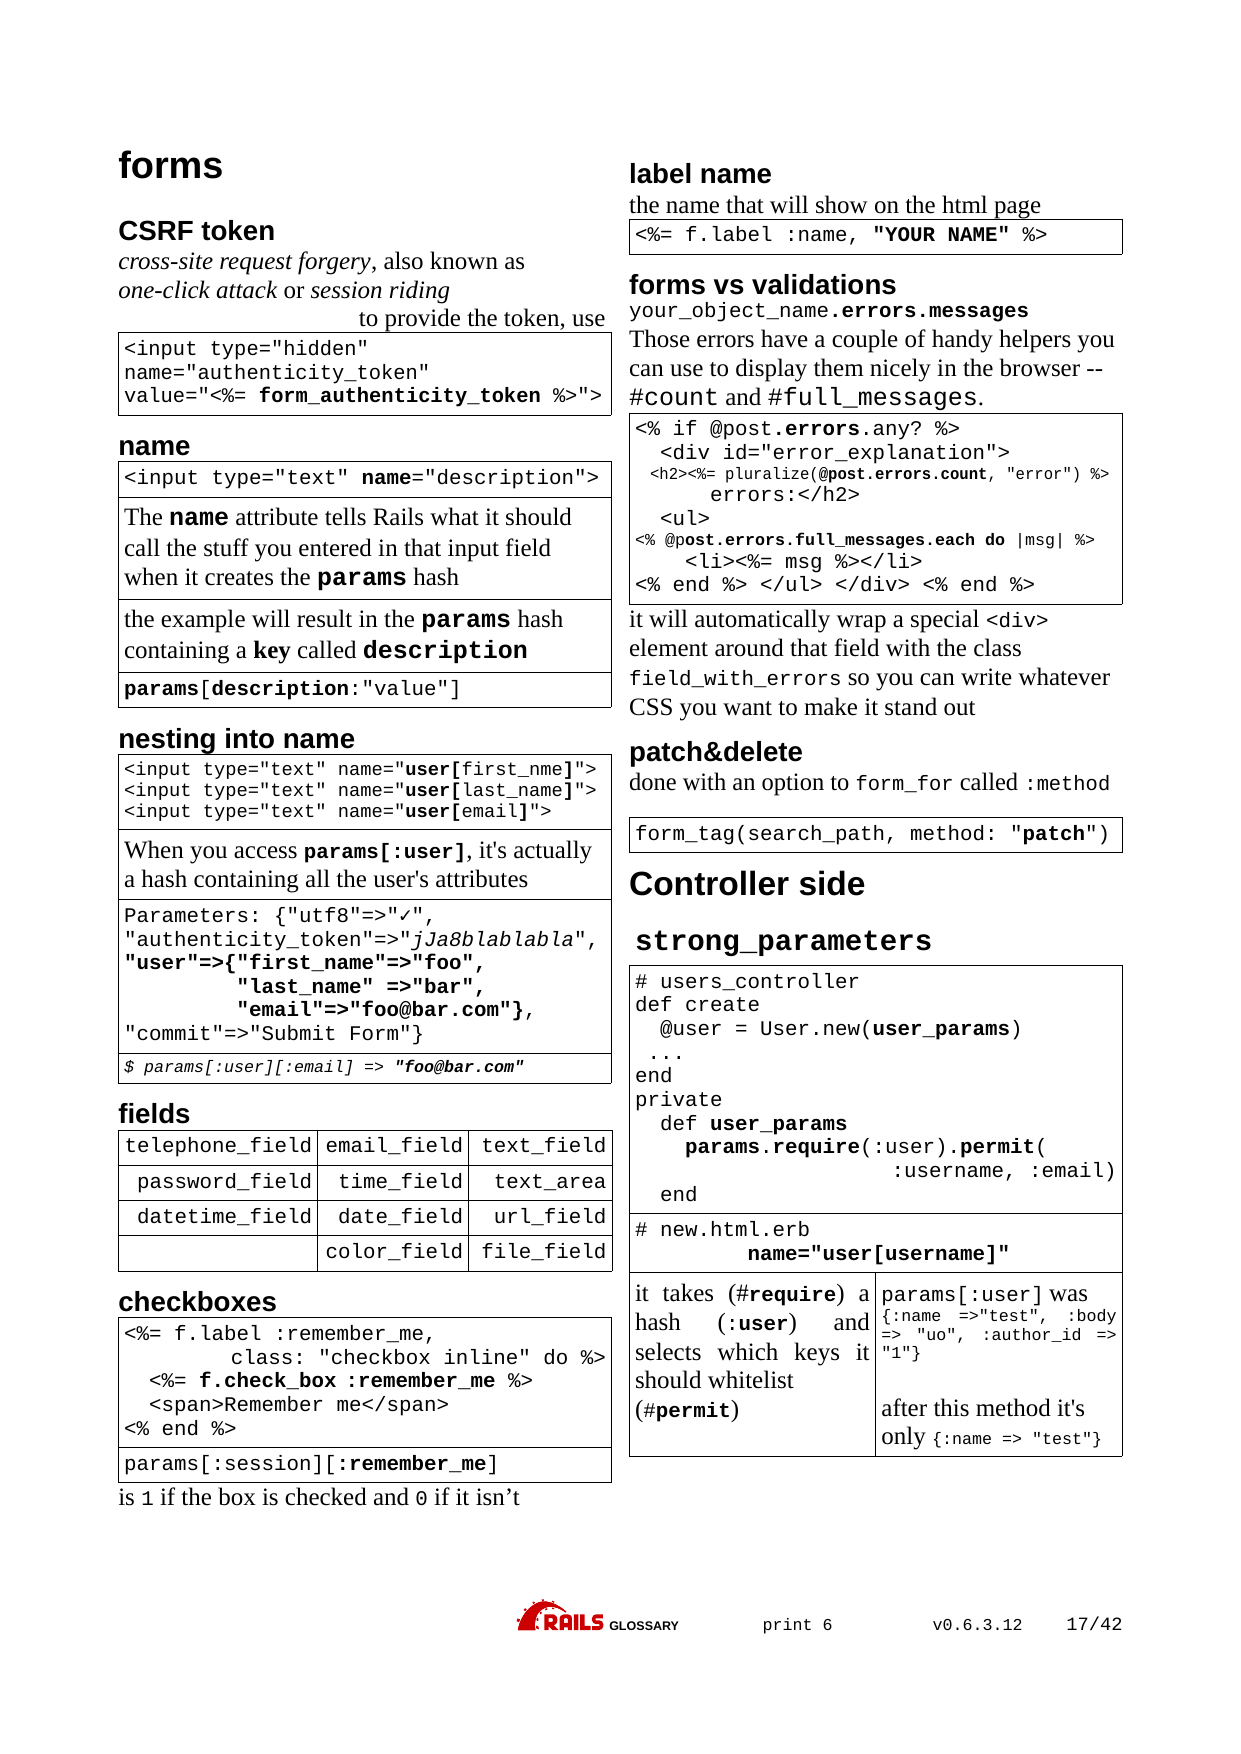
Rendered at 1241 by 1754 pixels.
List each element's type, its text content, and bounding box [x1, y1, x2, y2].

table_cell params[:user] was {:name =>"test", :body => "uo", :author_id => "1"} after this method it's only {:name => "test"} [876, 1273, 1122, 1456]
table_cell date_field [318, 1201, 468, 1235]
table_cell params[description:"value"] [119, 673, 611, 707]
table_cell # new.html.erb name="user[username]" [630, 1214, 1122, 1272]
subtitle checkboxes [118, 1285, 611, 1317]
subtitle patch&delete [629, 735, 1122, 767]
table_header telephone_field [119, 1131, 317, 1165]
text one-click attack or session riding [118, 275, 611, 303]
table_header email_field [318, 1131, 468, 1165]
text it will automatically wrap a special <div> element around that field with the class field_with_errors so you can write whatever CSS you want to make it stand out [629, 605, 1122, 720]
text done with an option to form_for called :method [629, 767, 1122, 797]
table_header <% if @post.errors.any? %> <div id="error_explanation"> <h2><%= pluralize(@post.errors.count, "error") %> errors:</h2> <ul> <% @post.errors.full_messages.each do |msg| %> <li><%= msg %></li> <% end %> </ul> </div> <% end %> [630, 414, 1122, 604]
table_cell the example will result in the params hash containing a key called description [119, 600, 611, 672]
table_header strong_parameters [629, 906, 1122, 965]
subtitle label name [629, 158, 1122, 190]
subtitle CSRF token [118, 214, 611, 246]
subtitle Controller side [629, 864, 1122, 903]
table_cell Parameters: {"utf8"=>"✓", "authenticity_token"=>"jJa8blablabla", "user"=>{"first_name"=>"foo", "last_name" =>"bar", "email"=>"foo@bar.com"}, "commit"=>"Submit Form"} [119, 900, 611, 1052]
text Those errors have a couple of handy helpers you can use to display them nicely in the browser -- #count and #full_messages. [629, 324, 1122, 412]
subtitle nesting into name [118, 722, 611, 754]
table_cell datetime_field [119, 1201, 317, 1235]
table_header <input type="text" name="user[first_nme]"> <input type="text" name="user[last_name]"> <input type="text" name="user[email]"> [119, 755, 611, 829]
table_header <%= f.label :name, "YOUR NAME" %> [630, 220, 1122, 254]
subtitle name [118, 429, 611, 461]
table_cell url_field [469, 1201, 612, 1235]
table_cell password_field [119, 1166, 317, 1200]
table_cell text_area [469, 1166, 612, 1200]
table_cell $ params[:user][:email] => "foo@bar.com" [119, 1054, 611, 1083]
table_cell time_field [318, 1166, 468, 1200]
table_cell file_field [469, 1236, 612, 1271]
text cross-site request forgery, also known as [118, 246, 611, 275]
text is 1 if the box is checked and 0 if it isn’t [118, 1483, 611, 1512]
subtitle forms [118, 143, 611, 187]
text to provide the token, use [118, 303, 611, 332]
table_header text_field [469, 1131, 612, 1165]
table_header <input type="text" name="description"> [119, 462, 611, 497]
subtitle fields [118, 1098, 611, 1130]
table_cell When you access params[:user], it's actually a hash containing all the user's attributes [119, 830, 611, 899]
table_header <input type="hidden" name="authenticity_token" value="<%= form_authenticity_token %>"> [119, 333, 611, 415]
table_header form_tag(search_path, method: "patch") [630, 818, 1122, 852]
text the name that will show on the html page [629, 190, 1122, 218]
table_header <%= f.label :remember_me, class: "checkbox inline" do %> <%= f.check_box :remember_me %> <span>Remember me</span> <% end %> [119, 1318, 611, 1447]
table_cell color_field [318, 1236, 468, 1271]
table_cell params[:session][:remember_me] [119, 1448, 611, 1482]
table_cell # users_controller def create @user = User.new(user_params) ... end private def user_params params.require(:user).permit( :username, :email) end [630, 966, 1122, 1213]
subtitle forms vs validations [629, 269, 1122, 301]
text your_object_name.errors.messages [629, 301, 1122, 324]
table_cell [119, 1236, 317, 1271]
table_cell The name attribute tells Rails what it should call the stuff you entered in that input field when it creates the params hash [119, 498, 611, 599]
table_cell it takes (#require) a hash (:user) and selects which keys it should whitelist (#permit) [630, 1273, 875, 1456]
